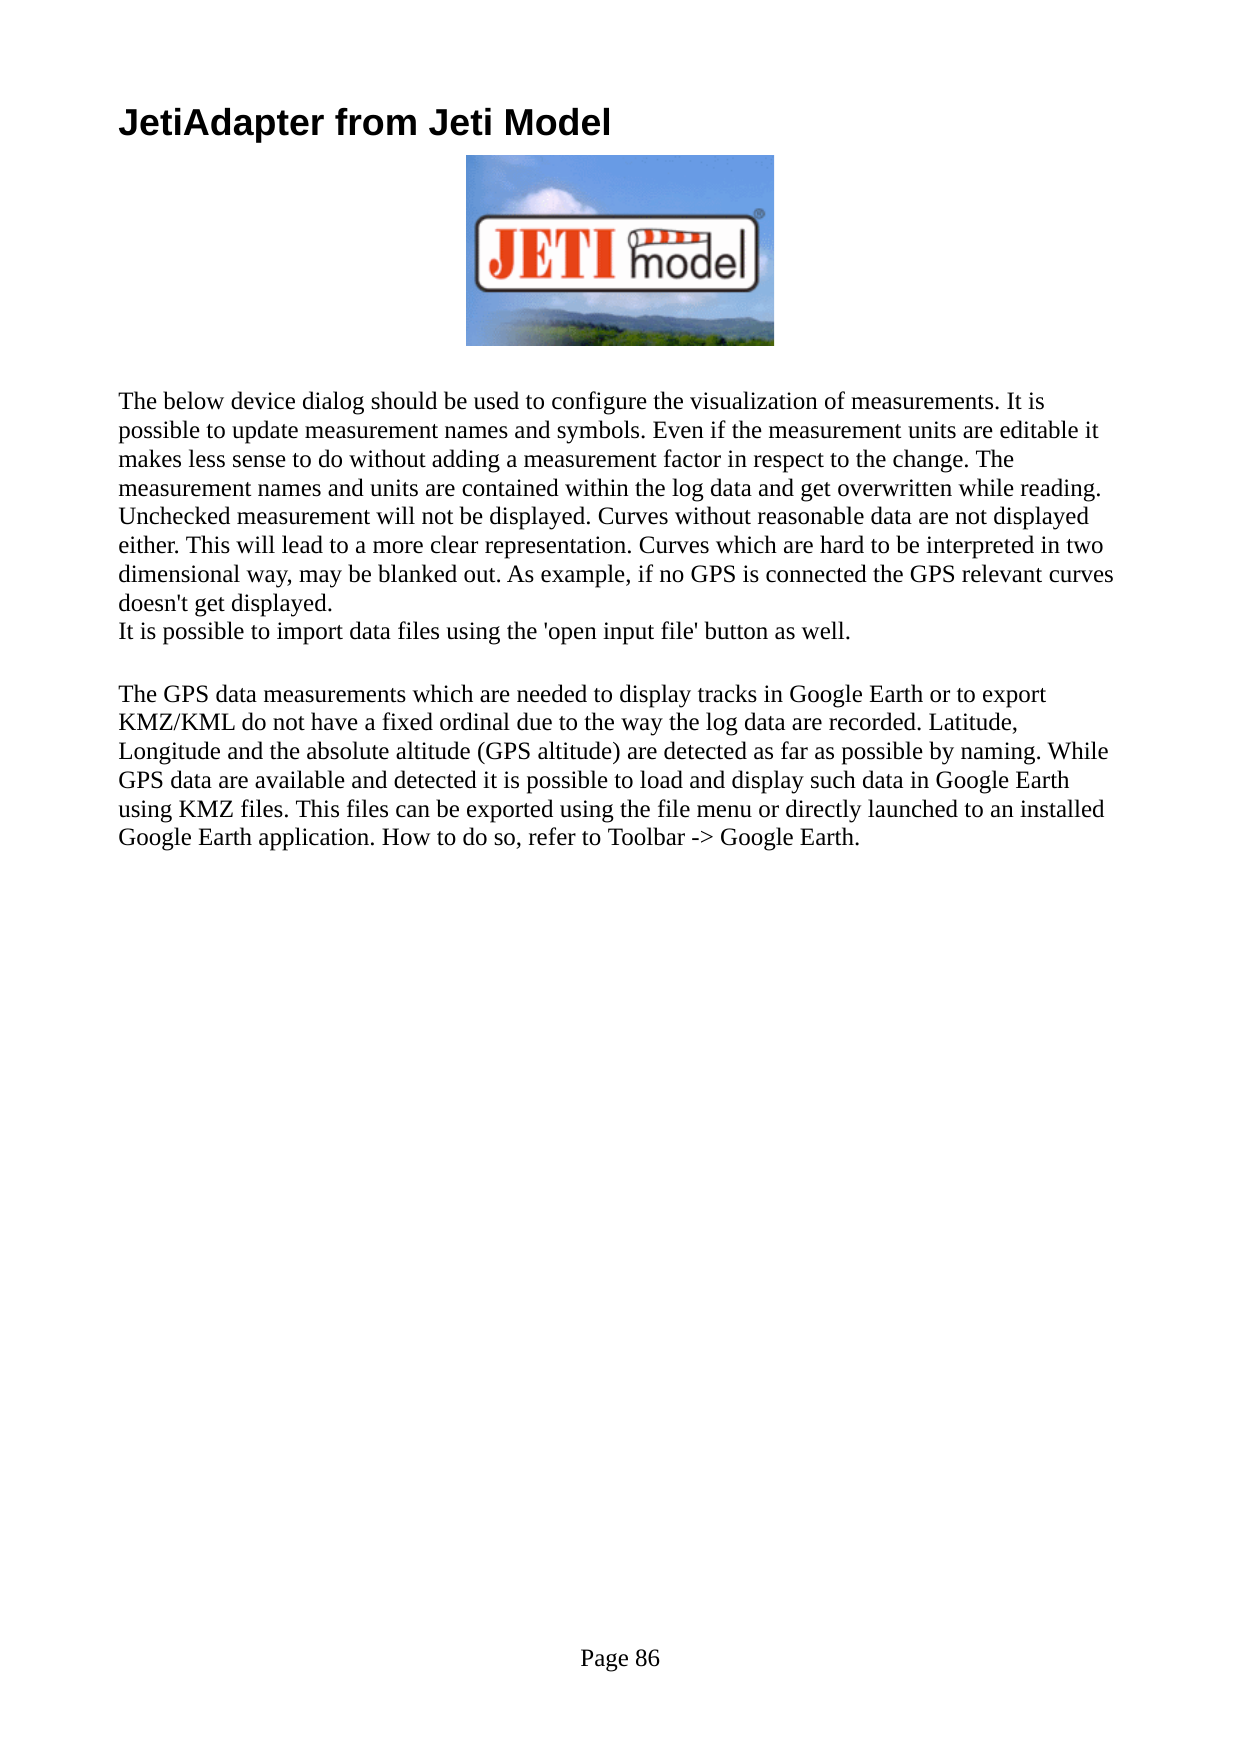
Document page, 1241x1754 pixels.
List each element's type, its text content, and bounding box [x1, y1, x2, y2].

subtitle JetiAdapter from Jeti Model [118, 100, 1122, 143]
picture [466, 155, 775, 346]
text The below device dialog should be used to configure the visualization of measurements. It is possible to update measurement names and symbols. Even if the measurement units are editable it makes less sense to do without adding a measurement factor in respect to the change. The measurement names and units are contained within the log data and get overwritten while reading. Unchecked measurement will not be displayed. Curves without reasonable data are not displayed either. This will lead to a more clear representation. Curves which are hard to be interpreted in two dimensional way, may be blanked out. As example, if no GPS is connected the GPS relevant curves doesn't get displayed. It is possible to import data files using the 'open input file' button as well. The GPS data measurements which are needed to display tracks in Google Earth or to export KMZ/KML do not have a fixed ordinal due to the way the log data are recorded. Latitude, Longitude and the absolute altitude (GPS altitude) are detected as far as possible by naming. While GPS data are available and detected it is possible to load and display such data in Google Earth using KMZ files. This files can be exported using the file menu or directly launched to an installed Google Earth application. How to do so, refer to Toolbar -> Google Earth. [118, 386, 1122, 851]
